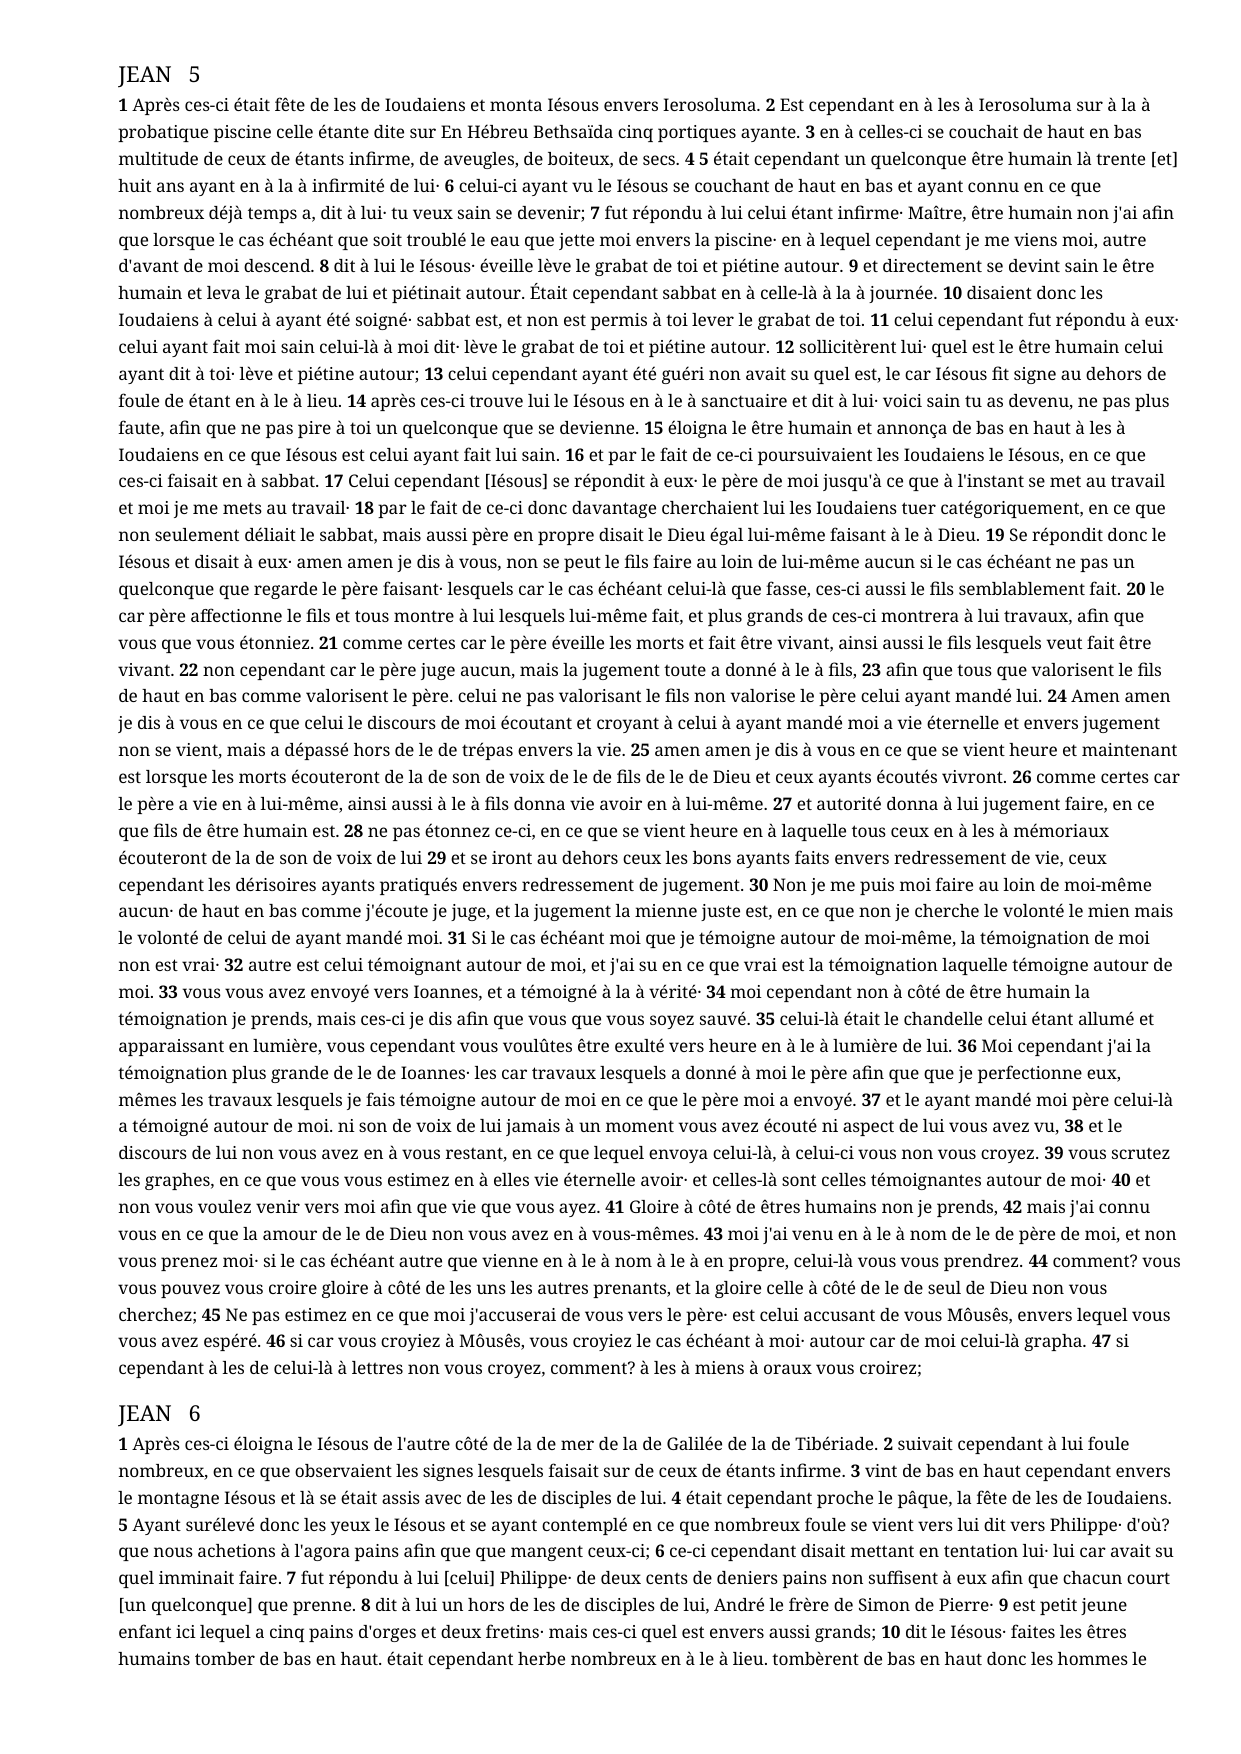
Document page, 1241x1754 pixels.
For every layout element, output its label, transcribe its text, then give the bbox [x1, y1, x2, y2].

text JEAN 6 [118, 1398, 1181, 1428]
text 1 Après ces-ci était fête de les de Ioudaiens et monta Iésous envers Ierosoluma. 2 Est cependant en à les à Ierosoluma sur à la à probatique piscine celle étante dite sur En Hébreu Bethsaïda cinq portiques ayante. 3 en à celles-ci se couchait de haut en bas multitude de ceux de étants infirme, de aveugles, de boiteux, de secs. 4 5 était cependant un quelconque être humain là trente [et] huit ans ayant en à la à infirmité de lui· 6 celui-ci ayant vu le Iésous se couchant de haut en bas et ayant connu en ce que nombreux déjà temps a, dit à lui· tu veux sain se devenir; 7 fut répondu à lui celui étant infirme· Maître, être humain non j'ai afin que lorsque le cas échéant que soit troublé le eau que jette moi envers la piscine· en à lequel cependant je me viens moi, autre d'avant de moi descend. 8 dit à lui le Iésous· éveille lève le grabat de toi et piétine autour. 9 et directement se devint sain le être humain et leva le grabat de lui et piétinait autour. Était cependant sabbat en à celle-là à la à journée. 10 disaient donc les Ioudaiens à celui à ayant été soigné· sabbat est, et non est permis à toi lever le grabat de toi. 11 celui cependant fut répondu à eux· celui ayant fait moi sain celui-là à moi dit· lève le grabat de toi et piétine autour. 12 sollicitèrent lui· quel est le être humain celui ayant dit à toi· lève et piétine autour; 13 celui cependant ayant été guéri non avait su quel est, le car Iésous fit signe au dehors de foule de étant en à le à lieu. 14 après ces-ci trouve lui le Iésous en à le à sanctuaire et dit à lui· voici sain tu as devenu, ne pas plus faute, afin que ne pas pire à toi un quelconque que se devienne. 15 éloigna le être humain et annonça de bas en haut à les à Ioudaiens en ce que Iésous est celui ayant fait lui sain. 16 et par le fait de ce-ci poursuivaient les Ioudaiens le Iésous, en ce que ces-ci faisait en à sabbat. 17 Celui cependant [Iésous] se répondit à eux· le père de moi jusqu'à ce que à l'instant se met au travail et moi je me mets au travail· 18 par le fait de ce-ci donc davantage cherchaient lui les Ioudaiens tuer catégoriquement, en ce que non seulement déliait le sabbat, mais aussi père en propre disait le Dieu égal lui-même faisant à le à Dieu. 19 Se répondit donc le Iésous et disait à eux· amen amen je dis à vous, non se peut le fils faire au loin de lui-même aucun si le cas échéant ne pas un quelconque que regarde le père faisant· lesquels car le cas échéant celui-là que fasse, ces-ci aussi le fils semblablement fait. 20 le car père affectionne le fils et tous montre à lui lesquels lui-même fait, et plus grands de ces-ci montrera à lui travaux, afin que vous que vous étonniez. 21 comme certes car le père éveille les morts et fait être vivant, ainsi aussi le fils lesquels veut fait être vivant. 22 non cependant car le père juge aucun, mais la jugement toute a donné à le à fils, 23 afin que tous que valorisent le fils de haut en bas comme valorisent le père. celui ne pas valorisant le fils non valorise le père celui ayant mandé lui. 24 Amen amen je dis à vous en ce que celui le discours de moi écoutant et croyant à celui à ayant mandé moi a vie éternelle et envers jugement non se vient, mais a dépassé hors de le de trépas envers la vie. 25 amen amen je dis à vous en ce que se vient heure et maintenant est lorsque les morts écouteront de la de son de voix de le de fils de le de Dieu et ceux ayants écoutés vivront. 26 comme certes car le père a vie en à lui-même, ainsi aussi à le à fils donna vie avoir en à lui-même. 27 et autorité donna à lui jugement faire, en ce que fils de être humain est. 28 ne pas étonnez ce-ci, en ce que se vient heure en à laquelle tous ceux en à les à mémoriaux écouteront de la de son de voix de lui 29 et se iront au dehors ceux les bons ayants faits envers redressement de vie, ceux cependant les dérisoires ayants pratiqués envers redressement de jugement. 30 Non je me puis moi faire au loin de moi-même aucun· de haut en bas comme j'écoute je juge, et la jugement la mienne juste est, en ce que non je cherche le volonté le mien mais le volonté de celui de ayant mandé moi. 31 Si le cas échéant moi que je témoigne autour de moi-même, la témoignation de moi non est vrai· 32 autre est celui témoignant autour de moi, et j'ai su en ce que vrai est la témoignation laquelle témoigne autour de moi. 33 vous vous avez envoyé vers Ioannes, et a témoigné à la à vérité· 34 moi cependant non à côté de être humain la témoignation je prends, mais ces-ci je dis afin que vous que vous soyez sauvé. 35 celui-là était le chandelle celui étant allumé et apparaissant en lumière, vous cependant vous voulûtes être exulté vers heure en à le à lumière de lui. 36 Moi cependant j'ai la témoignation plus grande de le de Ioannes· les car travaux lesquels a donné à moi le père afin que que je perfectionne eux, mêmes les travaux lesquels je fais témoigne autour de moi en ce que le père moi a envoyé. 37 et le ayant mandé moi père celui-là a témoigné autour de moi. ni son de voix de lui jamais à un moment vous avez écouté ni aspect de lui vous avez vu, 38 et le discours de lui non vous avez en à vous restant, en ce que lequel envoya celui-là, à celui-ci vous non vous croyez. 39 vous scrutez les graphes, en ce que vous vous estimez en à elles vie éternelle avoir· et celles-là sont celles témoignantes autour de moi· 40 et non vous voulez venir vers moi afin que vie que vous ayez. 41 Gloire à côté de êtres humains non je prends, 42 mais j'ai connu vous en ce que la amour de le de Dieu non vous avez en à vous-mêmes. 43 moi j'ai venu en à le à nom de le de père de moi, et non vous prenez moi· si le cas échéant autre que vienne en à le à nom à le à en propre, celui-là vous vous prendrez. 44 comment? vous vous pouvez vous croire gloire à côté de les uns les autres prenants, et la gloire celle à côté de le de seul de Dieu non vous cherchez; 45 Ne pas estimez en ce que moi j'accuserai de vous vers le père· est celui accusant de vous Môusês, envers lequel vous vous avez espéré. 46 si car vous croyiez à Môusês, vous croyiez le cas échéant à moi· autour car de moi celui-là grapha. 47 si cependant à les de celui-là à lettres non vous croyez, comment? à les à miens à oraux vous croirez; [118, 93, 1181, 1380]
text 1 Après ces-ci éloigna le Iésous de l'autre côté de la de mer de la de Galilée de la de Tibériade. 2 suivait cependant à lui foule nombreux, en ce que observaient les signes lesquels faisait sur de ceux de étants infirme. 3 vint de bas en haut cependant envers le montagne Iésous et là se était assis avec de les de disciples de lui. 4 était cependant proche le pâque, la fête de les de Ioudaiens. 5 Ayant surélevé donc les yeux le Iésous et se ayant contemplé en ce que nombreux foule se vient vers lui dit vers Philippe· d'où? que nous achetions à l'agora pains afin que que mangent ceux-ci; 6 ce-ci cependant disait mettant en tentation lui· lui car avait su quel imminait faire. 7 fut répondu à lui [celui] Philippe· de deux cents de deniers pains non suffisent à eux afin que chacun court [un quelconque] que prenne. 8 dit à lui un hors de les de disciples de lui, André le frère de Simon de Pierre· 9 est petit jeune enfant ici lequel a cinq pains d'orges et deux fretins· mais ces-ci quel est envers aussi grands; 10 dit le Iésous· faites les êtres humains tomber de bas en haut. était cependant herbe nombreux en à le à lieu. tombèrent de bas en haut donc les hommes le [118, 1432, 1181, 1670]
text JEAN 5 [118, 59, 1181, 89]
